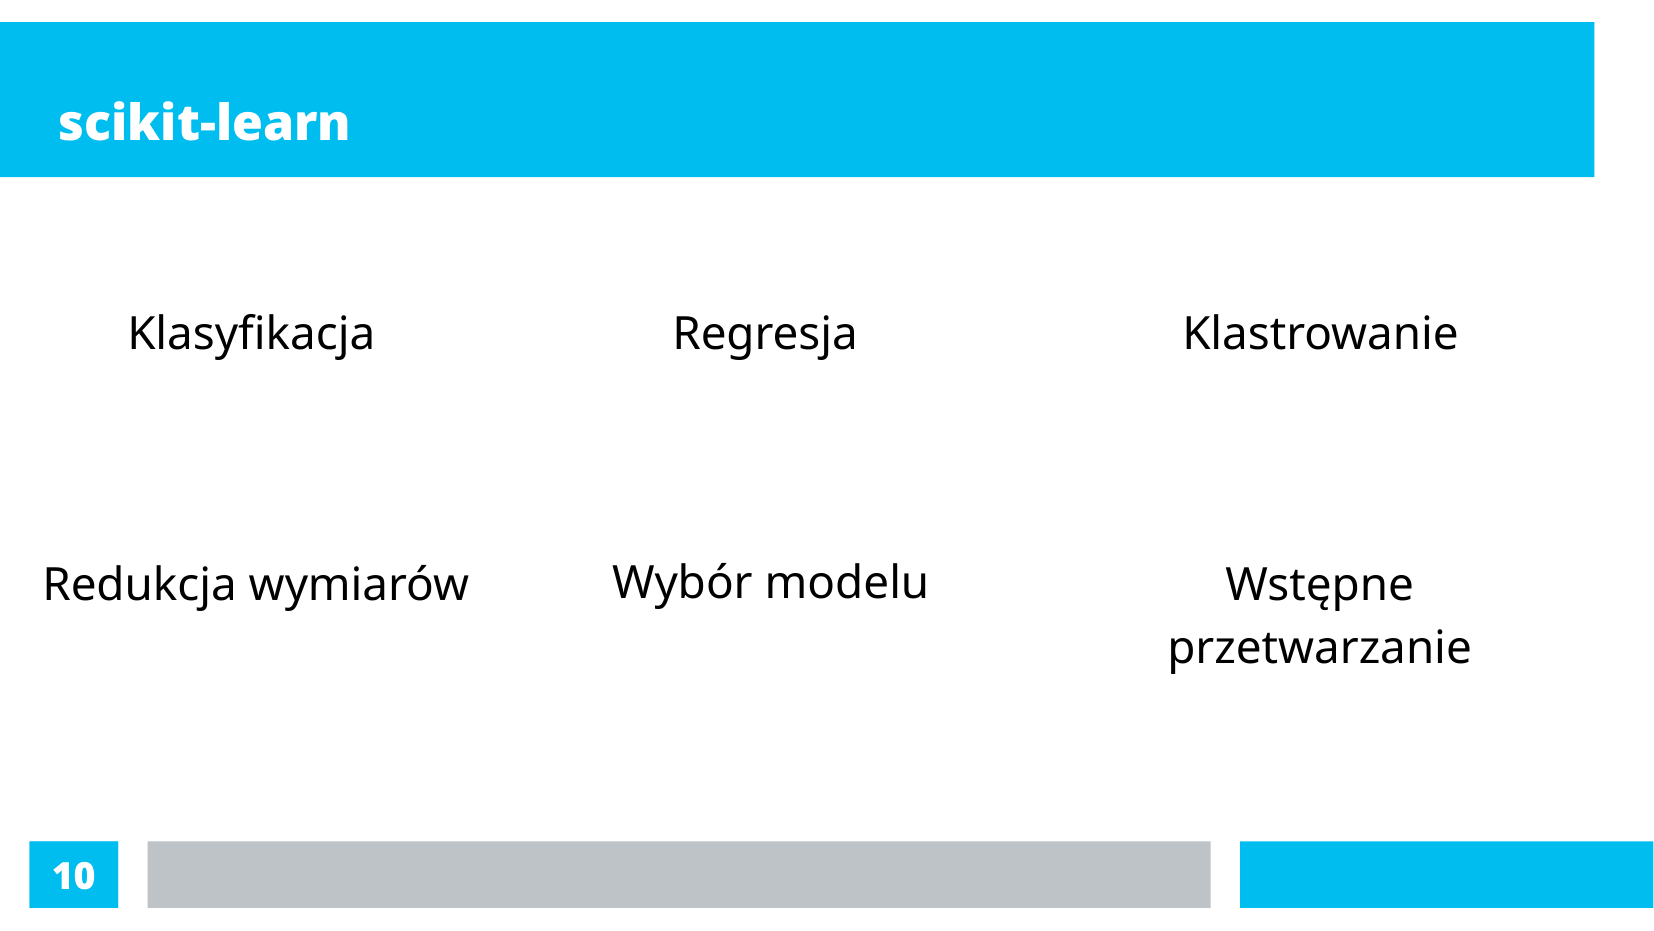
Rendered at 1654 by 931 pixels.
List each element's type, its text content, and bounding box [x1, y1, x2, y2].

text_box Klastrowanie [1167, 292, 1513, 415]
title scikit-learn [59, 44, 1595, 156]
text_box Redukcja wymiarów [27, 544, 523, 720]
text_box Wstępne przetwarzanie [1152, 544, 1521, 666]
text_box Klasyfikacja [112, 292, 418, 368]
text_box Regresja [657, 292, 939, 415]
text_box Wybór modelu [597, 542, 1012, 664]
